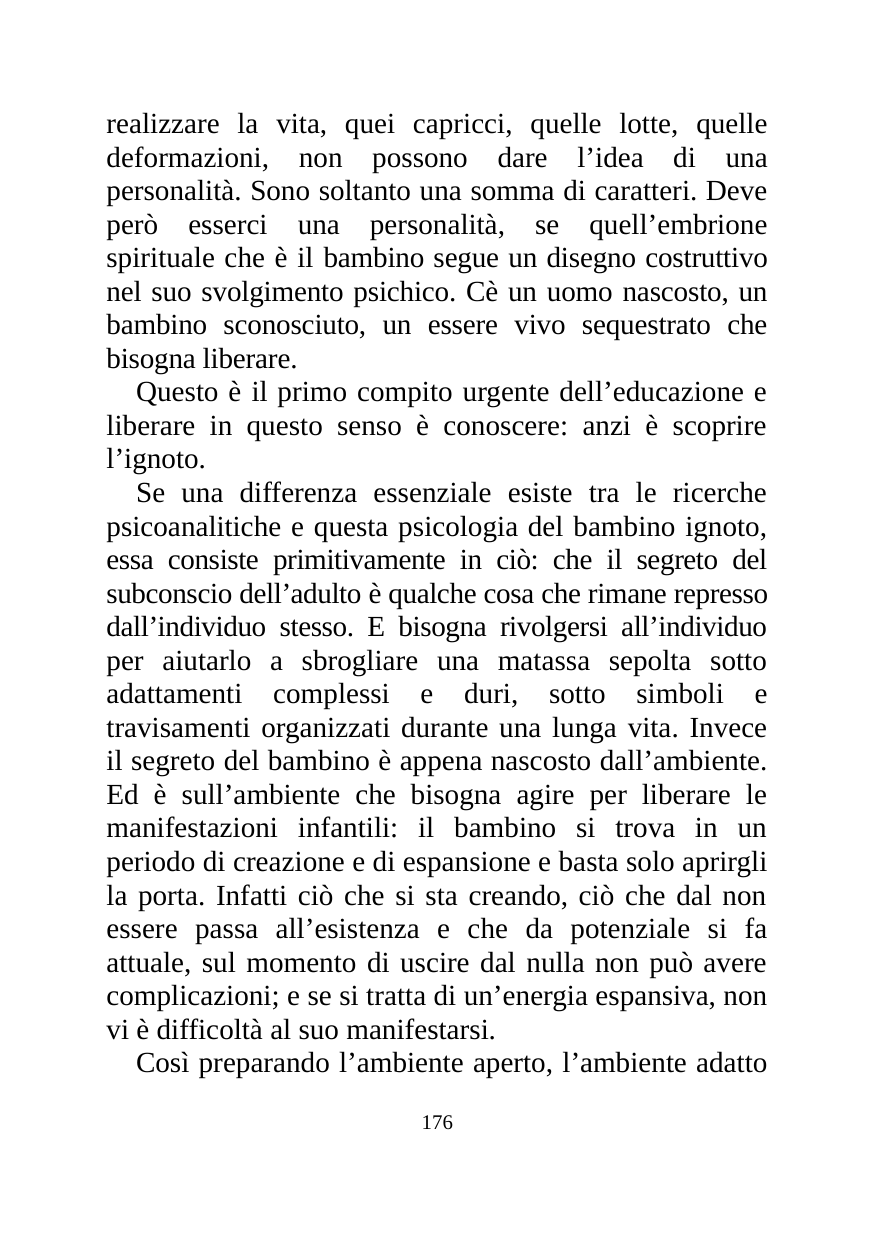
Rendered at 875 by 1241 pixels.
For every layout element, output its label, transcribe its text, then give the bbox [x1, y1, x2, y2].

text realizzare la vita, quei capricci, quelle lotte, quelle deformazioni, non possono dare l’idea di una personalità. Sono soltanto una somma di caratteri. Deve però esserci una personalità, se quell’embrione spirituale che è il bambino segue un disegno costruttivo nel suo svolgimento psichico. Cè un uomo nascosto, un bambino sconosciuto, un essere vivo sequestrato che bisogna liberare. [106, 106, 768, 374]
text Se una differenza essenziale esiste tra le ricerche psicoanalitiche e questa psicologia del bambino ignoto, essa consiste primitivamente in ciò: che il segreto del subconscio dell’adulto è qualche cosa che rimane represso dall’individuo stesso. E bisogna rivolgersi all’individuo per aiutarlo a sbrogliare una matassa sepolta sotto adattamenti complessi e duri, sotto simboli e travisamenti organizzati durante una lunga vita. Invece il segreto del bambino è appena nascosto dall’ambiente. Ed è sull’ambiente che bisogna agire per liberare le manifestazioni infantili: il bambino si trova in un periodo di creazione e di espansione e basta solo aprirgli la porta. Infatti ciò che si sta creando, ciò che dal non essere passa all’esistenza e che da potenziale si fa attuale, sul momento di uscire dal nulla non può avere complicazioni; e se si tratta di un’energia espansiva, non vi è difficoltà al suo manifestarsi. [106, 475, 768, 1045]
text Questo è il primo compito urgente dell’educazione e liberare in questo senso è conoscere: anzi è scoprire l’ignoto. [106, 374, 768, 475]
text Così preparando l’ambiente aperto, l’ambiente adatto [106, 1045, 768, 1079]
